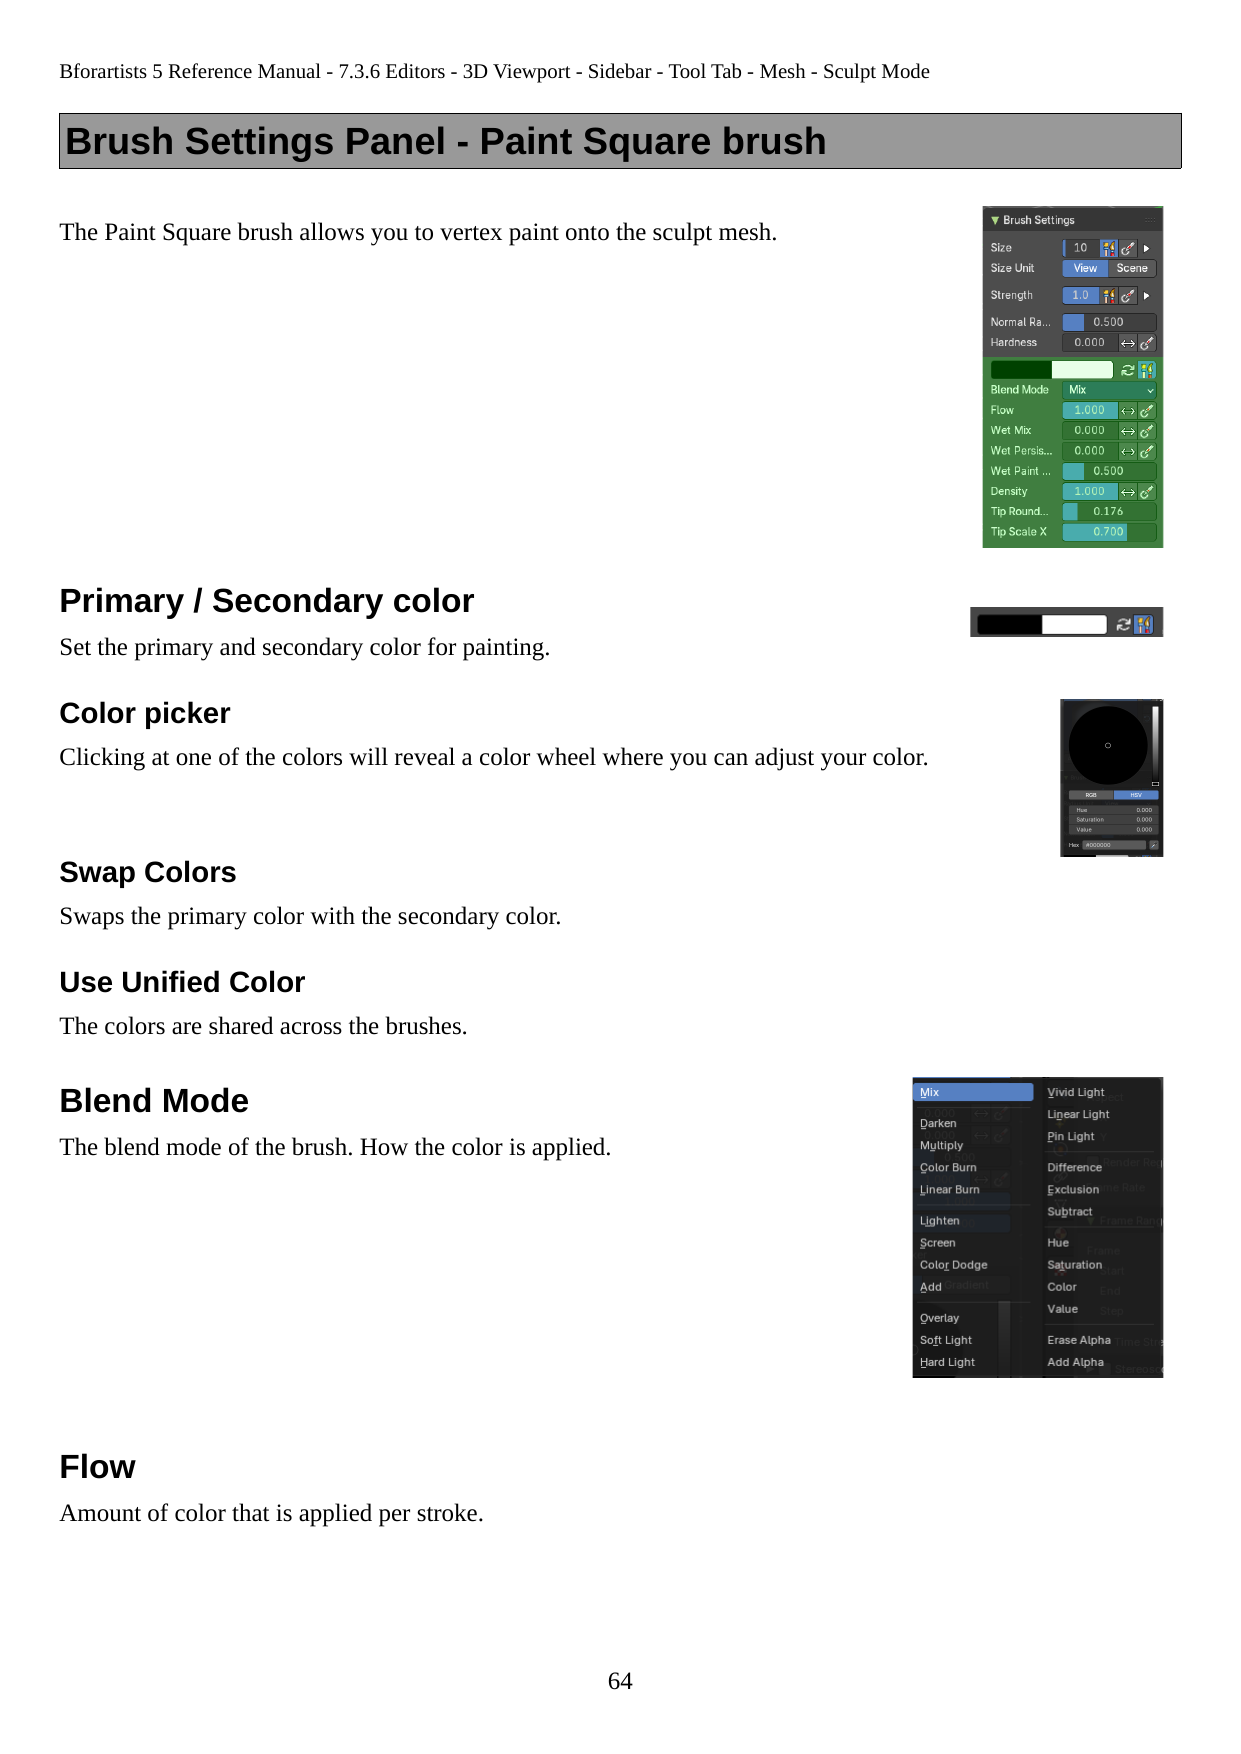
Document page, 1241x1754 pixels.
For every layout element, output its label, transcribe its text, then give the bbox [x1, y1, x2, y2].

picture [1060, 699, 1164, 857]
picture [970, 607, 1164, 637]
subtitle Color picker [59, 696, 1181, 730]
subtitle Swap Colors [59, 855, 1181, 889]
subtitle Blend Mode [59, 1081, 912, 1120]
text Amount of color that is applied per stroke. [59, 1498, 1181, 1527]
picture [912, 1077, 1164, 1378]
picture [982, 206, 1164, 548]
text Clicking at one of the colors will reveal a color wheel where you can adjust your color. [59, 742, 1060, 771]
subtitle Primary / Secondary color [59, 581, 1181, 620]
text Swaps the primary color with the secondary color. [59, 901, 1181, 930]
text The Paint Square brush allows you to vertex paint onto the sculpt mesh. [59, 217, 982, 246]
text Set the primary and secondary color for painting. [59, 632, 1181, 661]
subtitle Flow [59, 1447, 1181, 1486]
subtitle Use Unified Color [59, 965, 1181, 999]
text The blend mode of the brush. How the color is applied. [59, 1132, 912, 1161]
text The colors are shared across the brushes. [59, 1011, 1181, 1040]
table_header Brush Settings Panel - Paint Square brush [60, 114, 1181, 168]
subtitle [1164, 1081, 1181, 1120]
